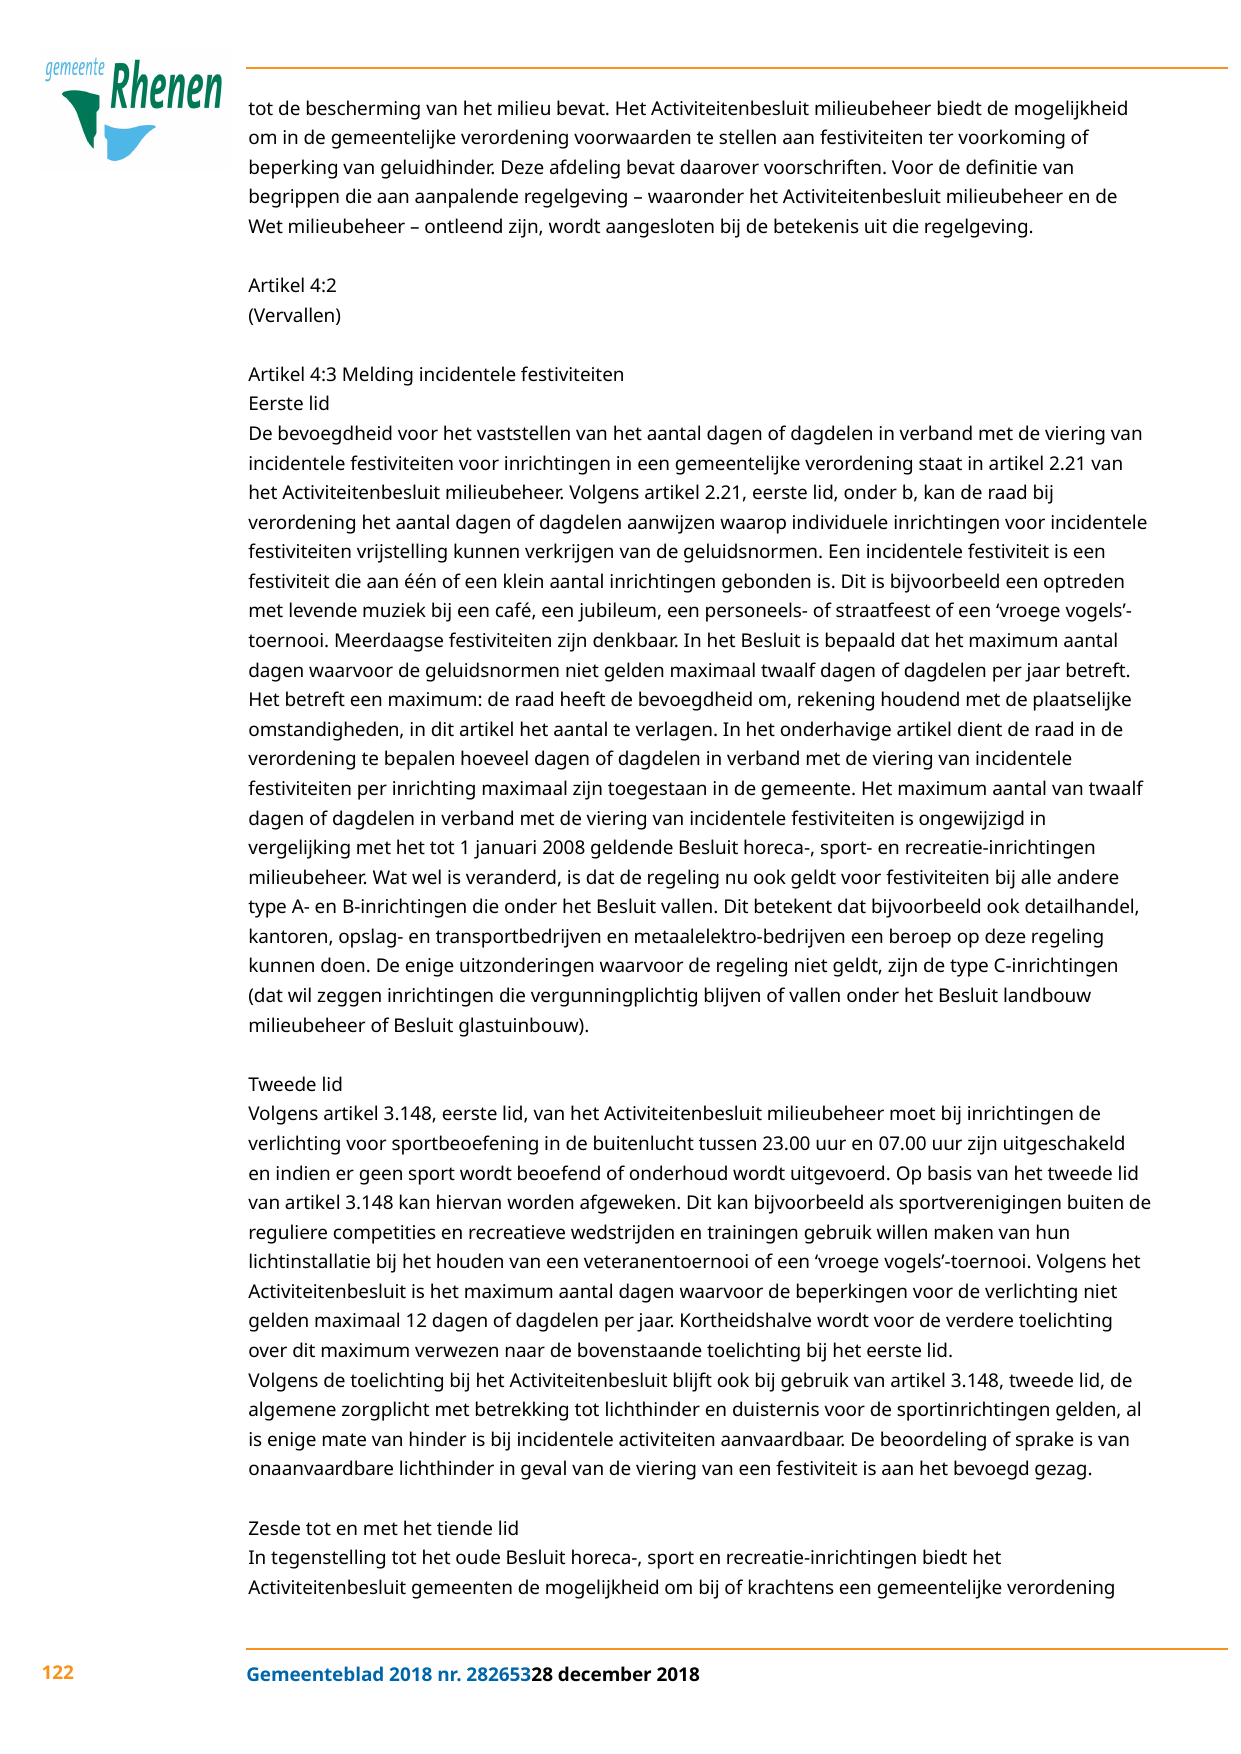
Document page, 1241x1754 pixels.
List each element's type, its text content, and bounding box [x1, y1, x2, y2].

text (Vervallen) [248, 302, 1152, 328]
text Artikel 4:2 [248, 272, 1152, 298]
text Volgens artikel 3.148, eerste lid, van het Activiteitenbesluit milieubeheer moet bij inrichtingen de verlichting voor sportbeoefening in de buitenlucht tussen 23.00 uur en 07.00 uur zijn uitgeschakeld en indien er geen sport wordt beoefend of onderhoud wordt uitgevoerd. Op basis van het tweede lid van artikel 3.148 kan hiervan worden afgeweken. Dit kan bijvoorbeeld als sportverenigingen buiten de reguliere competities en recreatieve wedstrijden en trainingen gebruik willen maken van hun lichtinstallatie bij het houden van een veteranentoernooi of een ‘vroege vogels’-toernooi. Volgens het Activiteitenbesluit is het maximum aantal dagen waarvoor de beperkingen voor de verlichting niet gelden maximaal 12 dagen of dagdelen per jaar. Kortheidshalve wordt voor de verdere toelichting over dit maximum verwezen naar de bovenstaande toelichting bij het eerste lid. [248, 1101, 1152, 1363]
text Artikel 4:3 Melding incidentele festiviteiten [248, 361, 1152, 387]
picture [41, 47, 231, 172]
text Volgens de toelichting bij het Activiteitenbesluit blijft ook bij gebruik van artikel 3.148, tweede lid, de algemene zorgplicht met betrekking tot lichthinder en duisternis voor de sportinrichtingen gelden, al is enige mate van hinder is bij incidentele activiteiten aanvaardbaar. De beoordeling of sprake is van onaanvaardbare lichthinder in geval van de viering van een festiviteit is aan het bevoegd gezag. [248, 1367, 1152, 1481]
text Zesde tot en met het tiende lid [248, 1515, 1152, 1541]
text tot de bescherming van het milieu bevat. Het Activiteitenbesluit milieubeheer biedt de mogelijkheid om in de gemeentelijke verordening voorwaarden te stellen aan festiviteiten ter voorkoming of beperking van geluidhinder. Deze afdeling bevat daarover voorschriften. Voor de definitie van begrippen die aan aanpalende regelgeving – waaronder het Activiteitenbesluit milieubeheer en de Wet milieubeheer – ontleend zijn, wordt aangesloten bij de betekenis uit die regelgeving. [248, 95, 1152, 239]
text De bevoegdheid voor het vaststellen van het aantal dagen of dagdelen in verband met de viering van incidentele festiviteiten voor inrichtingen in een gemeentelijke verordening staat in artikel 2.21 van het Activiteitenbesluit milieubeheer. Volgens artikel 2.21, eerste lid, onder b, kan de raad bij verordening het aantal dagen of dagdelen aanwijzen waarop individuele inrichtingen voor incidentele festiviteiten vrijstelling kunnen verkrijgen van de geluidsnormen. Een incidentele festiviteit is een festiviteit die aan één of een klein aantal inrichtingen gebonden is. Dit is bijvoorbeeld een optreden met levende muziek bij een café, een jubileum, een personeels- of straatfeest of een ‘vroege vogels’-toernooi. Meerdaagse festiviteiten zijn denkbaar. In het Besluit is bepaald dat het maximum aantal dagen waarvoor de geluidsnormen niet gelden maximaal twaalf dagen of dagdelen per jaar betreft. Het betreft een maximum: de raad heeft de bevoegdheid om, rekening houdend met de plaatselijke omstandigheden, in dit artikel het aantal te verlagen. In het onderhavige artikel dient de raad in de verordening te bepalen hoeveel dagen of dagdelen in verband met de viering van incidentele festiviteiten per inrichting maximaal zijn toegestaan in de gemeente. Het maximum aantal van twaalf dagen of dagdelen in verband met de viering van incidentele festiviteiten is ongewijzigd in vergelijking met het tot 1 januari 2008 geldende Besluit horeca-, sport- en recreatie-inrichtingen milieubeheer. Wat wel is veranderd, is dat de regeling nu ook geldt voor festiviteiten bij alle andere type A- en B-inrichtingen die onder het Besluit vallen. Dit betekent dat bijvoorbeeld ook detailhandel, kantoren, opslag- en transportbedrijven en metaalelektro-bedrijven een beroep op deze regeling kunnen doen. De enige uitzonderingen waarvoor de regeling niet geldt, zijn de type C-inrichtingen (dat wil zeggen inrichtingen die vergunningplichtig blijven of vallen onder het Besluit landbouw milieubeheer of Besluit glastuinbouw). [248, 420, 1152, 1038]
text In tegenstelling tot het oude Besluit horeca-, sport en recreatie-inrichtingen biedt het Activiteitenbesluit gemeenten de mogelijkheid om bij of krachtens een gemeentelijke verordening [248, 1544, 1152, 1600]
text Tweede lid [248, 1071, 1152, 1097]
text Eerste lid [248, 391, 1152, 416]
